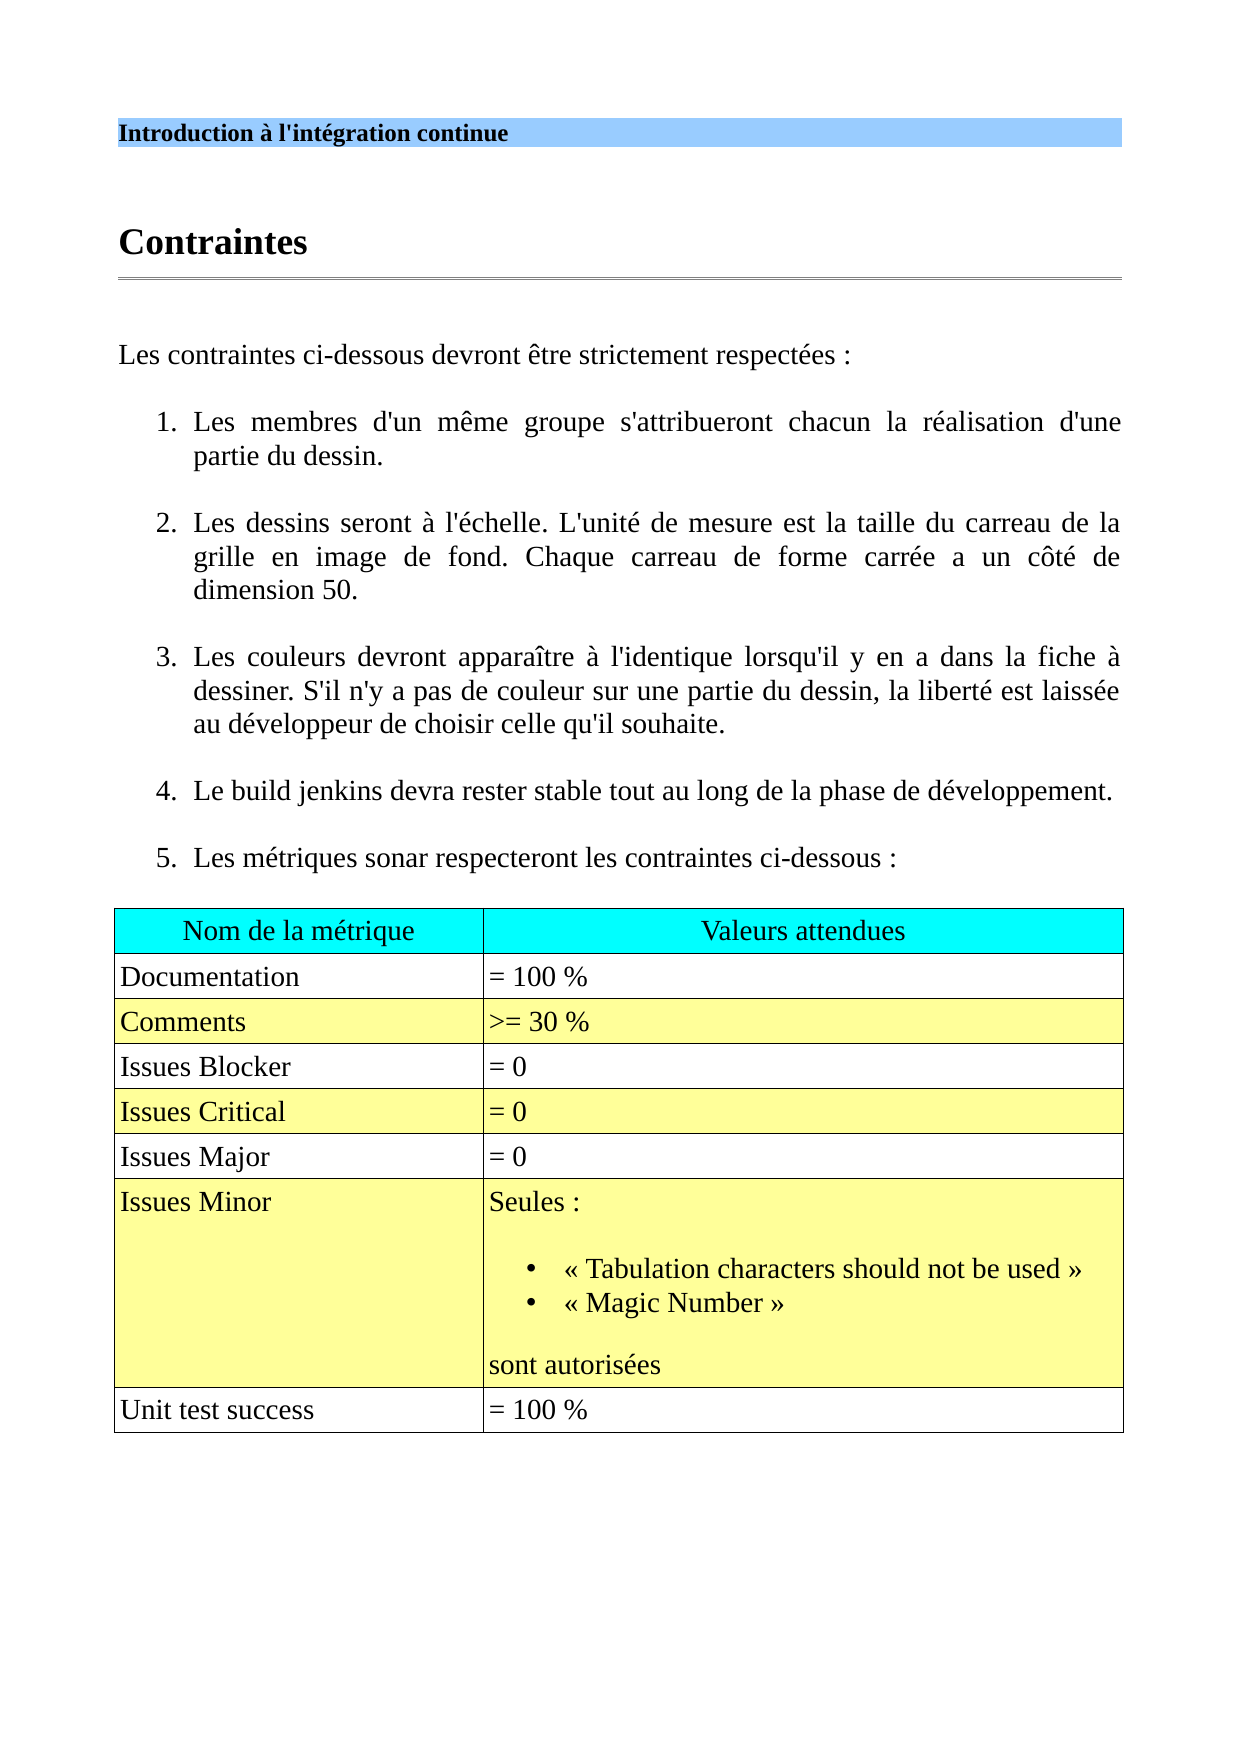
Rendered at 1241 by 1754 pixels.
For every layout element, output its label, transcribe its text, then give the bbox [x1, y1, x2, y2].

text Les contraintes ci-dessous devront être strictement respectées : [118, 337, 1122, 371]
list Le build jenkins devra rester stable tout au long de la phase de développement. [156, 773, 1122, 807]
table_cell Issues Major [115, 1134, 483, 1178]
text Contraintes [118, 219, 1122, 263]
table_cell = 100 % [484, 954, 1123, 998]
list Les couleurs devront apparaître à l'identique lorsqu'il y en a dans la fiche à dessiner. S'il n'y a pas de couleur sur une partie du dessin, la liberté est laissée au développeur de choisir celle qu'il souhaite. [156, 639, 1122, 740]
table_cell Seules : « Tabulation characters should not be used » « Magic Number » sont autorisées [484, 1179, 1123, 1387]
list Les membres d'un même groupe s'attribueront chacun la réalisation d'une partie du dessin. [156, 404, 1122, 472]
table_cell = 0 [484, 1089, 1123, 1133]
table_cell = 100 % [484, 1388, 1123, 1432]
table_cell Comments [115, 999, 483, 1043]
table_cell = 0 [484, 1044, 1123, 1088]
table_cell >= 30 % [484, 999, 1123, 1043]
table_header Valeurs attendues [484, 909, 1123, 953]
table_cell Documentation [115, 954, 483, 998]
list Les dessins seront à l'échelle. L'unité de mesure est la taille du carreau de la grille en image de fond. Chaque carreau de forme carrée a un côté de dimension 50. [156, 505, 1122, 606]
table_cell Issues Blocker [115, 1044, 483, 1088]
list Les métriques sonar respecteront les contraintes ci-dessous : [156, 841, 1122, 874]
table_cell Unit test success [115, 1388, 483, 1432]
table_header Nom de la métrique [115, 909, 483, 953]
table_cell Issues Minor [115, 1179, 483, 1387]
table_cell Issues Critical [115, 1089, 483, 1133]
table_cell = 0 [484, 1134, 1123, 1178]
